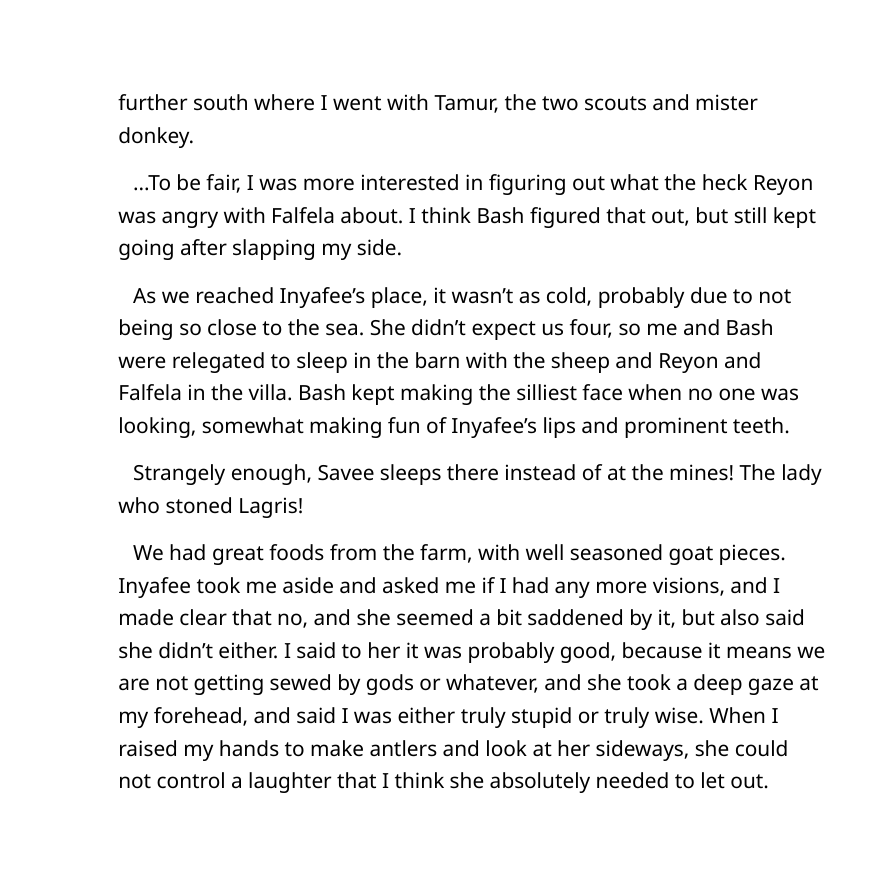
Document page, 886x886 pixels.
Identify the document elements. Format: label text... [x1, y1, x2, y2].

text Strangely enough, Savee sleeps there instead of at the mines! The lady who stoned Lagris! [118, 458, 827, 519]
text We had great foods from the farm, with well seasoned goat pieces. Inyafee took me aside and asked me if I had any more visions, and I made clear that no, and she seemed a bit saddened by it, but also said she didn’t either. I said to her it was probably good, because it means we are not getting sewed by gods or whatever, and she took a deep gaze at my forehead, and said I was either truly stupid or truly wise. When I raised my hands to make antlers and look at her sideways, she could not control a laughter that I think she absolutely needed to let out. [118, 538, 827, 795]
text ...To be fair, I was more interested in figuring out what the heck Reyon was angry with Falfela about. I think Bash figured that out, but still kept going after slapping my side. [118, 168, 827, 262]
text further south where I went with Tamur, the two scouts and mister donkey. [118, 88, 827, 149]
text As we reached Inyafee’s place, it wasn’t as cold, probably due to not being so close to the sea. She didn’t expect us four, so me and Bash were relegated to sleep in the barn with the sheep and Reyon and Falfela in the villa. Bash kept making the silliest face when no one was looking, somewhat making fun of Inyafee’s lips and prominent teeth. [118, 281, 827, 439]
